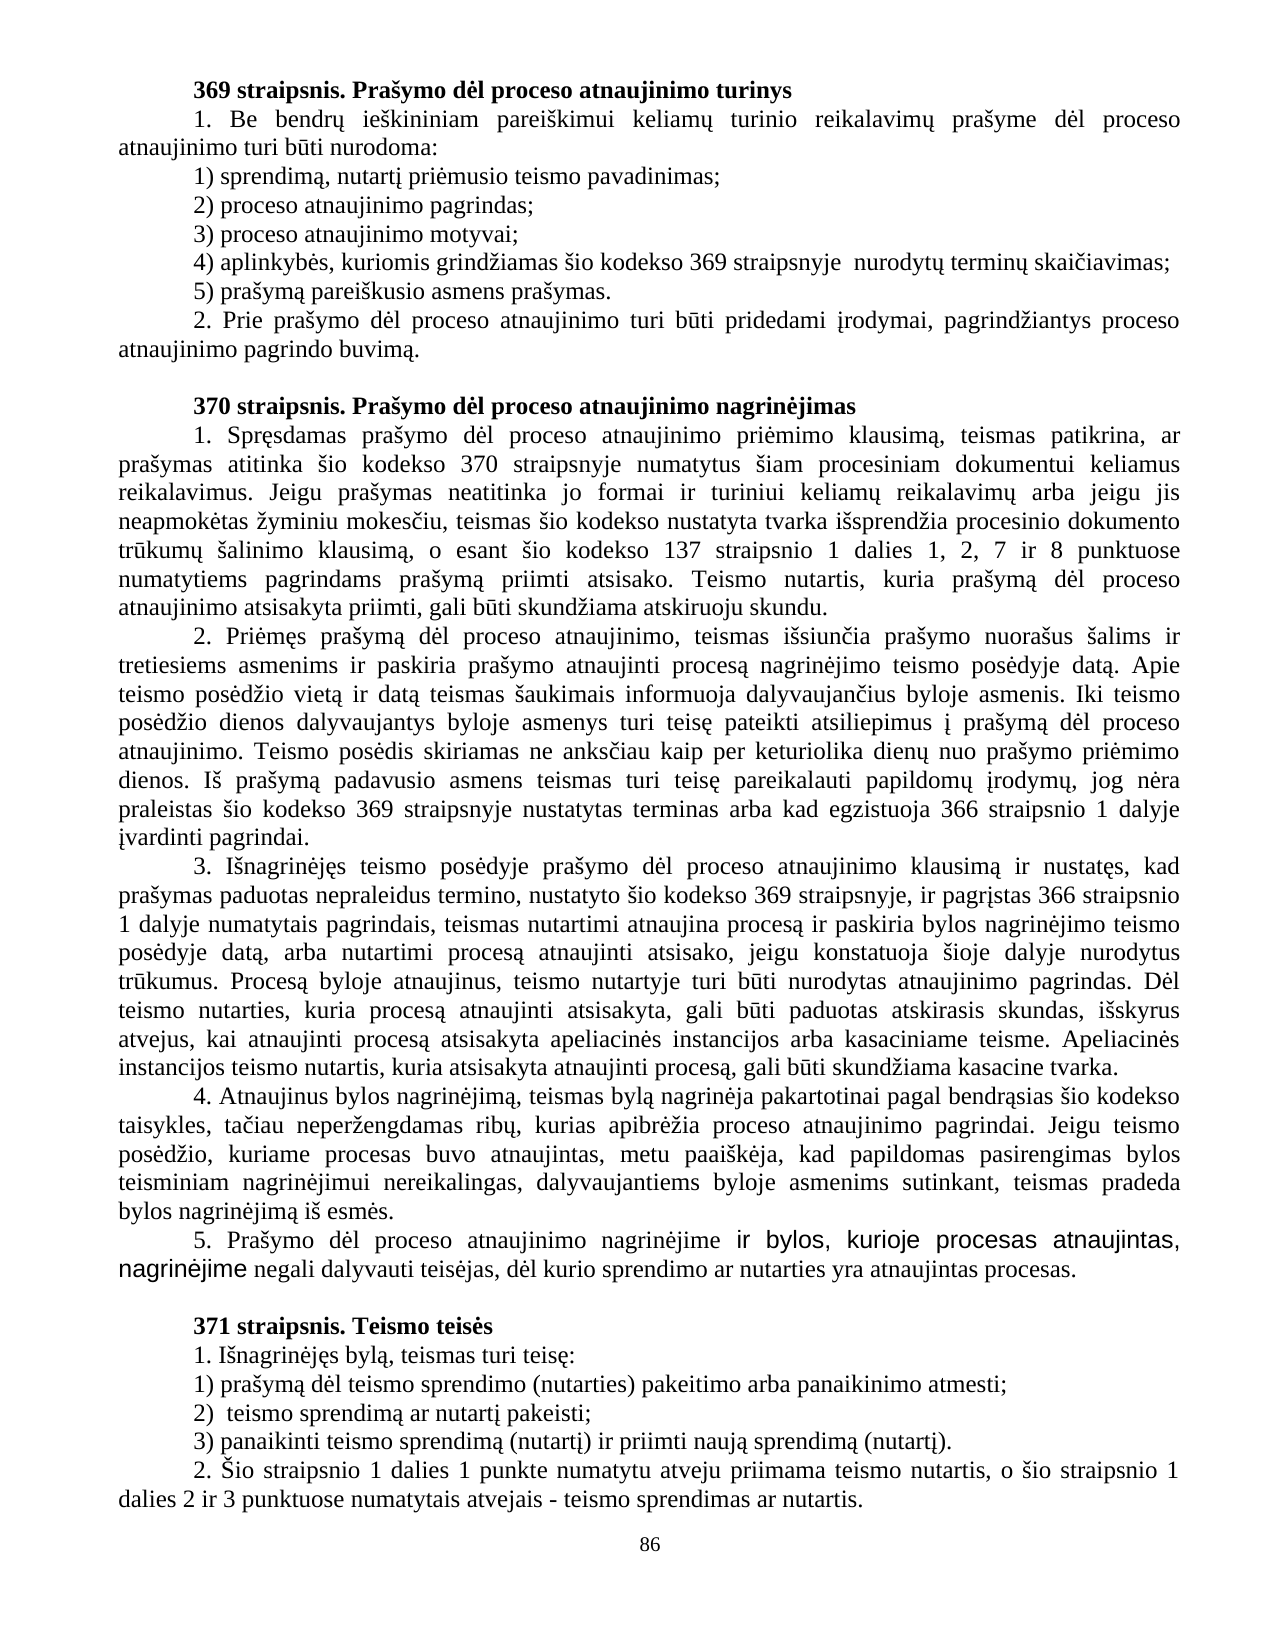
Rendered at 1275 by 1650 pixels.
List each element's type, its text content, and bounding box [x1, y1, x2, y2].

text 3. Išnagrinėjęs teismo posėdyje prašymo dėl proceso atnaujinimo klausimą ir nustatęs, kad prašymas paduotas nepraleidus termino, nustatyto šio kodekso 369 straipsnyje, ir pagrįstas 366 straipsnio 1 dalyje numatytais pagrindais, teismas nutartimi atnaujina procesą ir paskiria bylos nagrinėjimo teismo posėdyje datą, arba nutartimi procesą atnaujinti atsisako, jeigu konstatuoja šioje dalyje nurodytus trūkumus. Procesą byloje atnaujinus, teismo nutartyje turi būti nurodytas atnaujinimo pagrindas. Dėl teismo nutarties, kuria procesą atnaujinti atsisakyta, gali būti paduotas atskirasis skundas, išskyrus atvejus, kai atnaujinti procesą atsisakyta apeliacinės instancijos arba kasaciniame teisme. Apeliacinės instancijos teismo nutartis, kuria atsisakyta atnaujinti procesą, gali būti skundžiama kasacine tvarka. [118, 851, 1181, 1081]
text 1) sprendimą, nutartį priėmusio teismo pavadinimas; [118, 161, 1181, 190]
text 1. Išnagrinėjęs bylą, teismas turi teisę: [118, 1340, 1181, 1369]
text 2) teismo sprendimą ar nutartį pakeisti; [118, 1398, 1181, 1426]
text 1) prašymą dėl teismo sprendimo (nutarties) pakeitimo arba panaikinimo atmesti; [118, 1369, 1181, 1398]
text 5) prašymą pareiškusio asmens prašymas. [118, 276, 1181, 305]
text 2. Priėmęs prašymą dėl proceso atnaujinimo, teismas išsiunčia prašymo nuorašus šalims ir tretiesiems asmenims ir paskiria prašymo atnaujinti procesą nagrinėjimo teismo posėdyje datą. Apie teismo posėdžio vietą ir datą teismas šaukimais informuoja dalyvaujančius byloje asmenis. Iki teismo posėdžio dienos dalyvaujantys byloje asmenys turi teisę pateikti atsiliepimus į prašymą dėl proceso atnaujinimo. Teismo posėdis skiriamas ne anksčiau kaip per keturiolika dienų nuo prašymo priėmimo dienos. Iš prašymą padavusio asmens teismas turi teisę pareikalauti papildomų įrodymų, jog nėra praleistas šio kodekso 369 straipsnyje nustatytas terminas arba kad egzistuoja 366 straipsnio 1 dalyje įvardinti pagrindai. [118, 621, 1181, 851]
text 1. Be bendrų ieškininiam pareiškimui keliamų turinio reikalavimų prašyme dėl proceso atnaujinimo turi būti nurodoma: [118, 104, 1181, 161]
text 2. Šio straipsnio 1 dalies 1 punkte numatytu atveju priimama teismo nutartis, o šio straipsnio 1 dalies 2 ir 3 punktuose numatytais atvejais - teismo sprendimas ar nutartis. [118, 1455, 1181, 1513]
text 1. Spręsdamas prašymo dėl proceso atnaujinimo priėmimo klausimą, teismas patikrina, ar prašymas atitinka šio kodekso 370 straipsnyje numatytus šiam procesiniam dokumentui keliamus reikalavimus. Jeigu prašymas neatitinka jo formai ir turiniui keliamų reikalavimų arba jeigu jis neapmokėtas žyminiu mokesčiu, teismas šio kodekso nustatyta tvarka išsprendžia procesinio dokumento trūkumų šalinimo klausimą, o esant šio kodekso 137 straipsnio 1 dalies 1, 2, 7 ir 8 punktuose numatytiems pagrindams prašymą priimti atsisako. Teismo nutartis, kuria prašymą dėl proceso atnaujinimo atsisakyta priimti, gali būti skundžiama atskiruoju skundu. [118, 420, 1181, 621]
text 3) proceso atnaujinimo motyvai; [118, 219, 1181, 247]
text 2. Prie prašymo dėl proceso atnaujinimo turi būti pridedami įrodymai, pagrindžiantys proceso atnaujinimo pagrindo buvimą. [118, 305, 1181, 362]
text 5. Prašymo dėl proceso atnaujinimo nagrinėjime ir bylos, kurioje procesas atnaujintas, nagrinėjime negali dalyvauti teisėjas, dėl kurio sprendimo ar nutarties yra atnaujintas procesas. [118, 1225, 1181, 1283]
text 4. Atnaujinus bylos nagrinėjimą, teismas bylą nagrinėja pakartotinai pagal bendrąsias šio kodekso taisykles, tačiau neperžengdamas ribų, kurias apibrėžia proceso atnaujinimo pagrindai. Jeigu teismo posėdžio, kuriame procesas buvo atnaujintas, metu paaiškėja, kad papildomas pasirengimas bylos teisminiam nagrinėjimui nereikalingas, dalyvaujantiems byloje asmenims sutinkant, teismas pradeda bylos nagrinėjimą iš esmės. [118, 1081, 1181, 1225]
text 2) proceso atnaujinimo pagrindas; [118, 190, 1181, 219]
text 371 straipsnis. Teismo teisės [118, 1311, 1181, 1340]
text 370 straipsnis. Prašymo dėl proceso atnaujinimo nagrinėjimas [118, 391, 1181, 420]
text 4) aplinkybės, kuriomis grindžiamas šio kodekso 369 straipsnyje nurodytų terminų skaičiavimas; [118, 247, 1181, 276]
text 3) panaikinti teismo sprendimą (nutartį) ir priimti naują sprendimą (nutartį). [118, 1426, 1181, 1455]
text 369 straipsnis. Prašymo dėl proceso atnaujinimo turinys [118, 75, 1181, 104]
